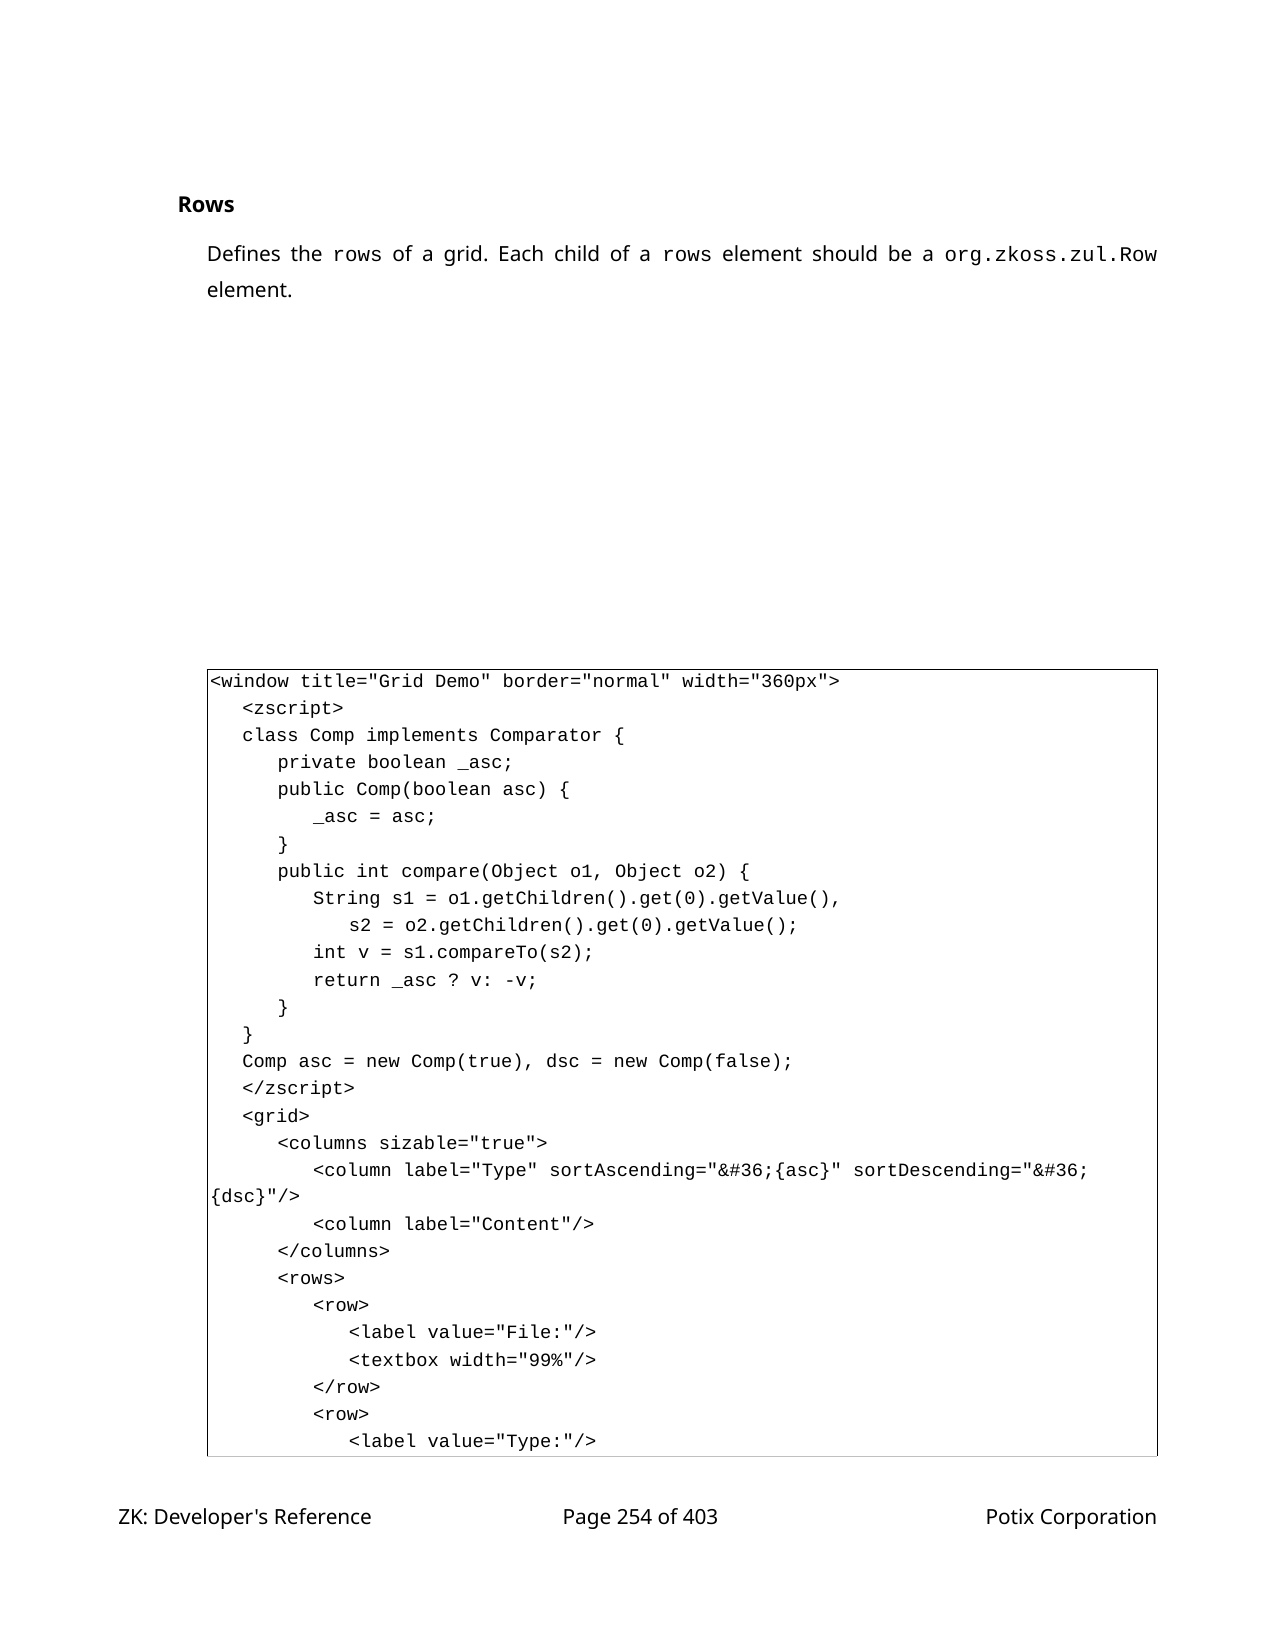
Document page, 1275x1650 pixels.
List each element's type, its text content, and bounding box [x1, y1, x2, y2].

text <columns sizable="true"> [208, 1131, 1157, 1155]
text <column label="Content"/> [208, 1212, 1157, 1236]
text } [208, 832, 1157, 856]
text private boolean _asc; [208, 750, 1157, 774]
text </columns> [208, 1239, 1157, 1263]
text Comp asc = new Comp(true), dsc = new Comp(false); [208, 1049, 1157, 1073]
text <row> [208, 1293, 1157, 1317]
text </zscript> [208, 1076, 1157, 1101]
text int v = s1.compareTo(s2); [208, 940, 1157, 964]
text <row> [208, 1402, 1157, 1426]
text <window title="Grid Demo" border="normal" width="360px"> [208, 670, 1157, 693]
text </row> [208, 1375, 1157, 1399]
text <label value="Type:"/> [208, 1429, 1157, 1456]
text s2 = o2.getChildren().get(0).getValue(); [208, 913, 1157, 937]
text <zscript> [208, 696, 1157, 720]
text public int compare(Object o1, Object o2) { [208, 859, 1157, 883]
text Defines the rows of a grid. Each child of a rows element should be a org.zkoss.zul.Row element. [207, 239, 1157, 303]
text return _asc ? v: -v; [208, 967, 1157, 992]
text <column label="Type" sortAscending="&#36;{asc}" sortDescending="&#36;{dsc}"/> [208, 1158, 1157, 1209]
text <grid> [208, 1103, 1157, 1128]
text } [208, 995, 1157, 1019]
text <textbox width="99%"/> [208, 1347, 1157, 1372]
text String s1 = o1.getChildren().get(0).getValue(), [208, 886, 1157, 910]
text } [208, 1022, 1157, 1046]
text public Comp(boolean asc) { [208, 777, 1157, 801]
subtitle Rows [177, 189, 1157, 219]
text class Comp implements Comparator { [208, 723, 1157, 747]
text <label value="File:"/> [208, 1320, 1157, 1344]
text _asc = asc; [208, 804, 1157, 829]
text <rows> [208, 1266, 1157, 1290]
